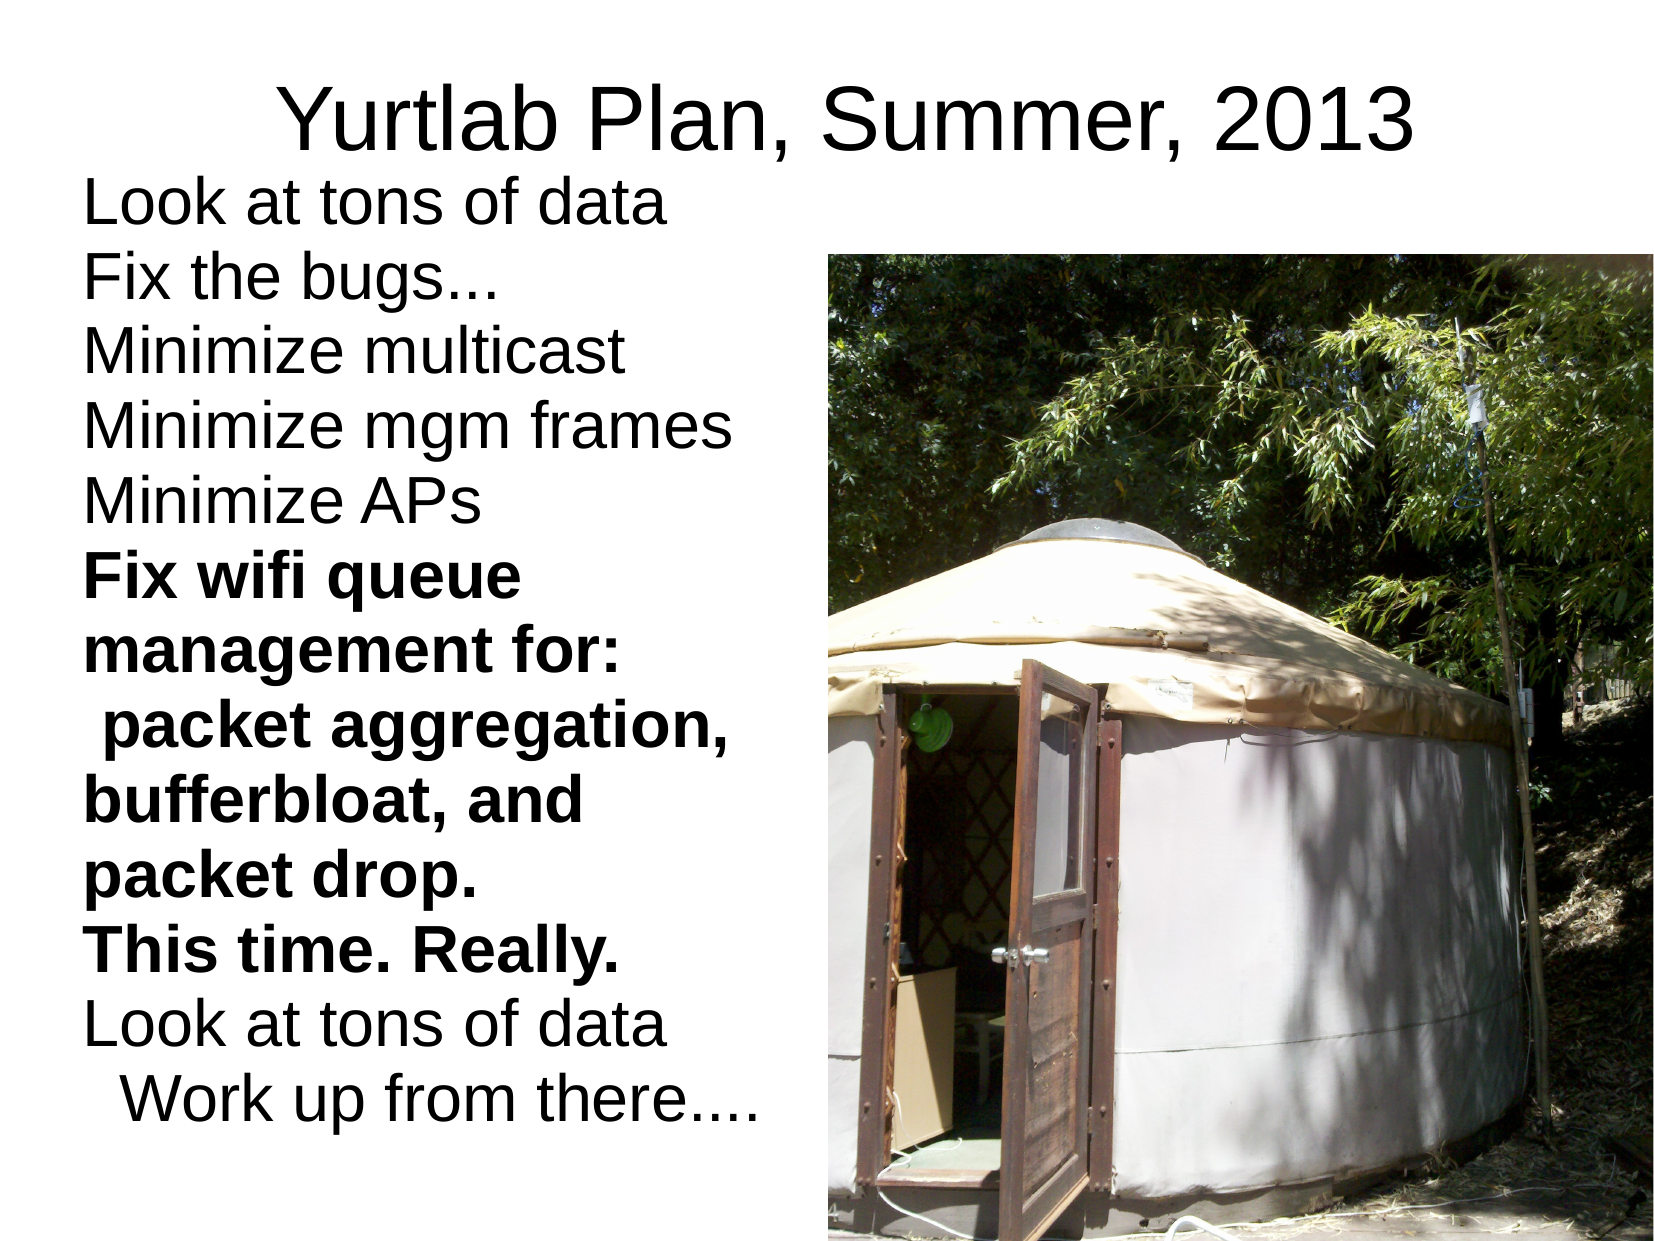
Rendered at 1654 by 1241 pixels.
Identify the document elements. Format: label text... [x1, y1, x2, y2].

subtitle Look at tons of data Fix the bugs... Minimize multicast Minimize mgm frames Minimize APs Fix wifi queue management for: packet aggregation, bufferbloat, and packet drop. This time. Really. Look at tons of data Work up from there.... [82, 163, 1538, 1136]
title Yurtlab Plan, Summer, 2013 [101, 15, 1591, 223]
picture [828, 254, 1654, 1241]
